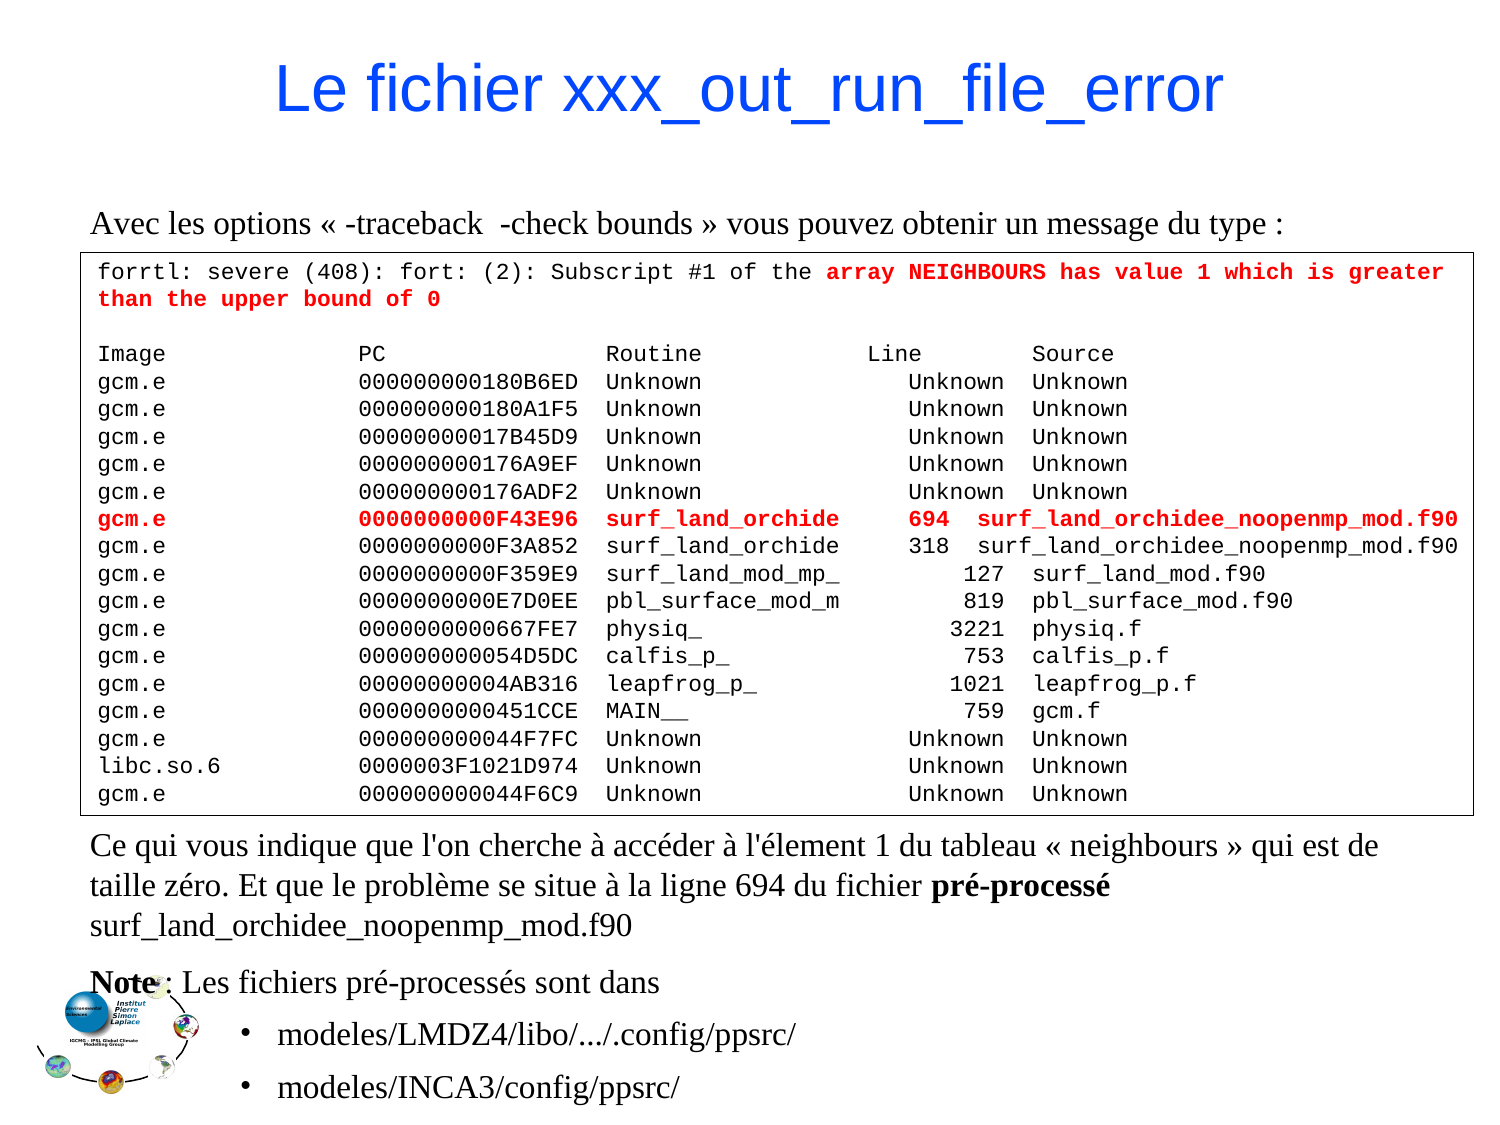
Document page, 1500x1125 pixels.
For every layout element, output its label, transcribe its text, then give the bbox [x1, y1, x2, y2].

picture [65, 990, 75, 1005]
picture [71, 998, 75, 1013]
text_box forrtl: severe (408): fort: (2): Subscript #1 of the array NEIGHBOURS has value 1 which is greater than the upper bound of 0 Image PC Routine Line Source gcm.e 000000000180B6ED Unknown Unknown Unknown gcm.e 000000000180A1F5 Unknown Unknown Unknown gcm.e 00000000017B45D9 Unknown Unknown Unknown gcm.e 000000000176A9EF Unknown Unknown Unknown gcm.e 000000000176ADF2 Unknown Unknown Unknown gcm.e 0000000000F43E96 surf_land_orchide 694 surf_land_orchidee_noopenmp_mod.f90 gcm.e 0000000000F3A852 surf_land_orchide 318 surf_land_orchidee_noopenmp_mod.f90 gcm.e 0000000000F359E9 surf_land_mod_mp_ 127 surf_land_mod.f90 gcm.e 0000000000E7D0EE pbl_surface_mod_m 819 pbl_surface_mod.f90 gcm.e 0000000000667FE7 physiq_ 3221 physiq.f gcm.e 000000000054D5DC calfis_p_ 753 calfis_p.f gcm.e 00000000004AB316 leapfrog_p_ 1021 leapfrog_p.f gcm.e 0000000000451CCE MAIN__ 759 gcm.f gcm.e 000000000044F7FC Unknown Unknown Unknown libc.so.6 0000003F1021D974 Unknown Unknown Unknown gcm.e 000000000044F6C9 Unknown Unknown Unknown [82, 253, 1473, 815]
title Le fichier xxx_out_run_file_error [75, 0, 1425, 180]
text_box forrtl: severe (408): fort: (2): Subscript #1 of the array NEIGHBOURS has value 1 which is greater than the upper bound of 0 Image PC Routine Line Source gcm.e 000000000180B6ED Unknown Unknown Unknown gcm.e 000000000180A1F5 Unknown Unknown Unknown gcm.e 00000000017B45D9 Unknown Unknown Unknown gcm.e 000000000176A9EF Unknown Unknown Unknown gcm.e 000000000176ADF2 Unknown Unknown Unknown gcm.e 0000000000F43E96 surf_land_orchide 694 surf_land_orchidee_noopenmp_mod.f90 gcm.e 0000000000F3A852 surf_land_orchide 318 surf_land_orchidee_noopenmp_mod.f90 gcm.e 0000000000F359E9 surf_land_mod_mp_ 127 surf_land_mod.f90 gcm.e 0000000000E7D0EE pbl_surface_mod_m 819 pbl_surface_mod.f90 gcm.e 0000000000667FE7 physiq_ 3221 physiq.f gcm.e 000000000054D5DC calfis_p_ 753 calfis_p.f gcm.e 00000000004AB316 leapfrog_p_ 1021 leapfrog_p.f gcm.e 0000000000451CCE MAIN__ 759 gcm.f gcm.e 000000000044F7FC Unknown Unknown Unknown libc.so.6 0000003F1021D974 Unknown Unknown Unknown gcm.e 000000000044F6C9 Unknown Unknown Unknown [82, 249, 1500, 922]
picture [65, 1019, 75, 1048]
list Avec les options « -traceback -check bounds » vous pouvez obtenir un message du type : Ce qui vous indique que l'on cherche à accéder à l'élement 1 du tableau « neighbours » qui est de taille zéro. Et que le problème se situe à la ligne 694 du fichier pré-processé surf_land_orchidee_noopenmp_mod.f90 Note : Les fichiers pré-processés sont dans modeles/LMDZ4/libo/.../.config/ppsrc/ modeles/INCA3/config/ppsrc/ [75, 193, 1425, 1125]
picture [44, 1054, 72, 1079]
